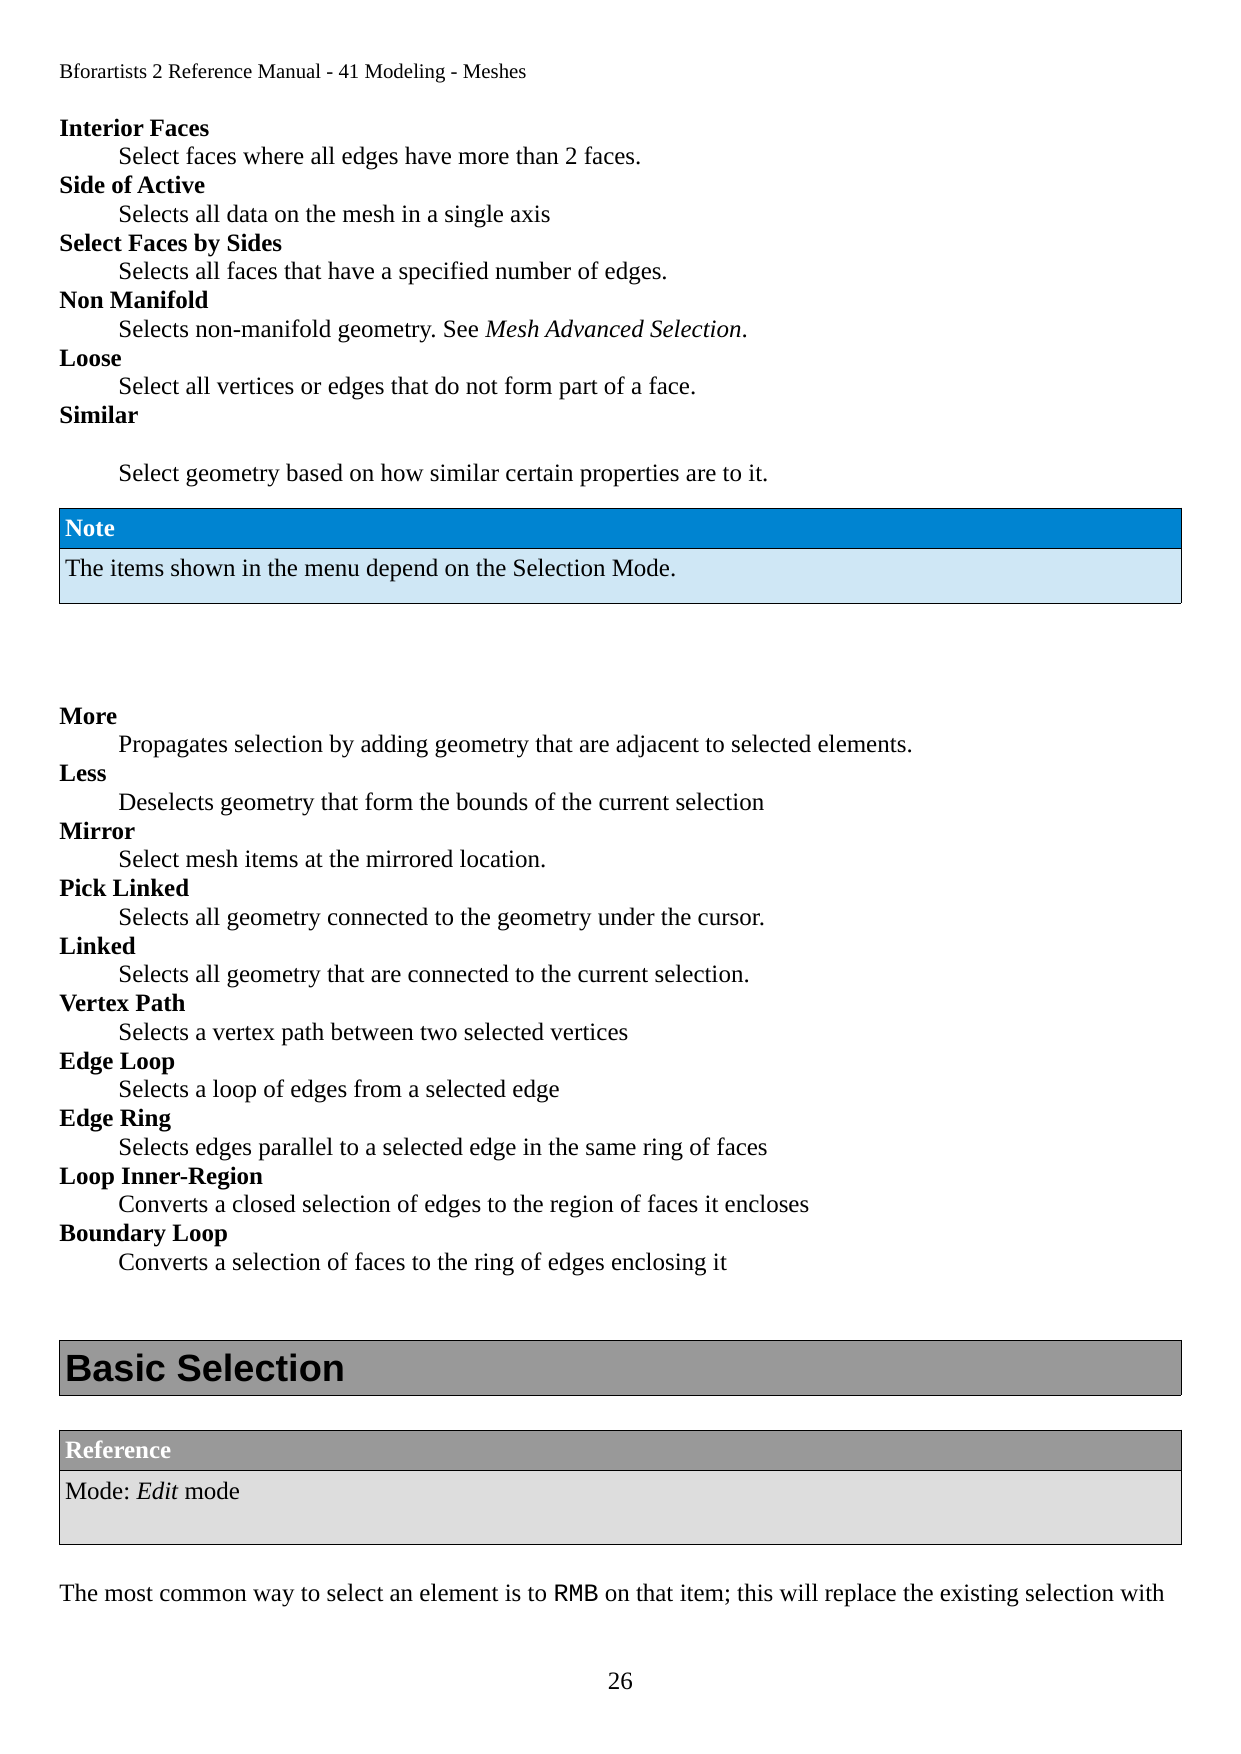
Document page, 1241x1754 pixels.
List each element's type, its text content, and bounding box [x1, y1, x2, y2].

list Selects non-manifold geometry. See Mesh Advanced Selection. [118, 314, 1181, 343]
subtitle Non Manifold [59, 285, 1181, 314]
subtitle Linked [59, 931, 1181, 959]
text The most common way to select an element is to RMB on that item; this will replace the existing selection with [59, 1578, 1181, 1609]
subtitle Mirror [59, 816, 1181, 844]
subtitle Pick Linked [59, 873, 1181, 902]
subtitle More [59, 701, 1181, 729]
subtitle Less [59, 758, 1181, 787]
table_header Note [60, 509, 1181, 548]
subtitle Boundary Loop [59, 1218, 1181, 1247]
subtitle Vertex Path [59, 988, 1181, 1017]
subtitle Select Faces by Sides [59, 228, 1181, 256]
text Select geometry based on how similar certain properties are to it. [118, 458, 1181, 487]
subtitle Loop Inner-Region [59, 1161, 1181, 1189]
list Selects all data on the mesh in a single axis [118, 199, 1181, 228]
list Selects edges parallel to a selected edge in the same ring of faces [118, 1132, 1181, 1161]
table_cell Mode: Edit mode [60, 1471, 1181, 1544]
subtitle Side of Active [59, 170, 1181, 199]
subtitle Edge Ring [59, 1103, 1181, 1132]
list Selects all geometry connected to the geometry under the cursor. [118, 902, 1181, 931]
list Selects all faces that have a specified number of edges. [118, 256, 1181, 285]
list Select all vertices or edges that do not form part of a face. [118, 371, 1181, 400]
table_header Basic Selection [60, 1341, 1181, 1395]
list Converts a selection of faces to the ring of edges enclosing it [118, 1247, 1181, 1276]
subtitle Similar [59, 400, 1181, 429]
subtitle Interior Faces [59, 113, 1181, 141]
list Select mesh items at the mirrored location. [118, 844, 1181, 873]
list Propagates selection by adding geometry that are adjacent to selected elements. [118, 729, 1181, 758]
list Deselects geometry that form the bounds of the current selection [118, 787, 1181, 816]
list Selects all geometry that are connected to the current selection. [118, 959, 1181, 988]
list Select faces where all edges have more than 2 faces. [118, 141, 1181, 170]
list Converts a closed selection of edges to the region of faces it encloses [118, 1189, 1181, 1218]
subtitle Loose [59, 343, 1181, 371]
list Selects a vertex path between two selected vertices [118, 1017, 1181, 1046]
table_header Reference [60, 1431, 1181, 1470]
table_cell The items shown in the menu depend on the Selection Mode. [60, 549, 1181, 603]
subtitle Edge Loop [59, 1046, 1181, 1074]
list Selects a loop of edges from a selected edge [118, 1074, 1181, 1103]
